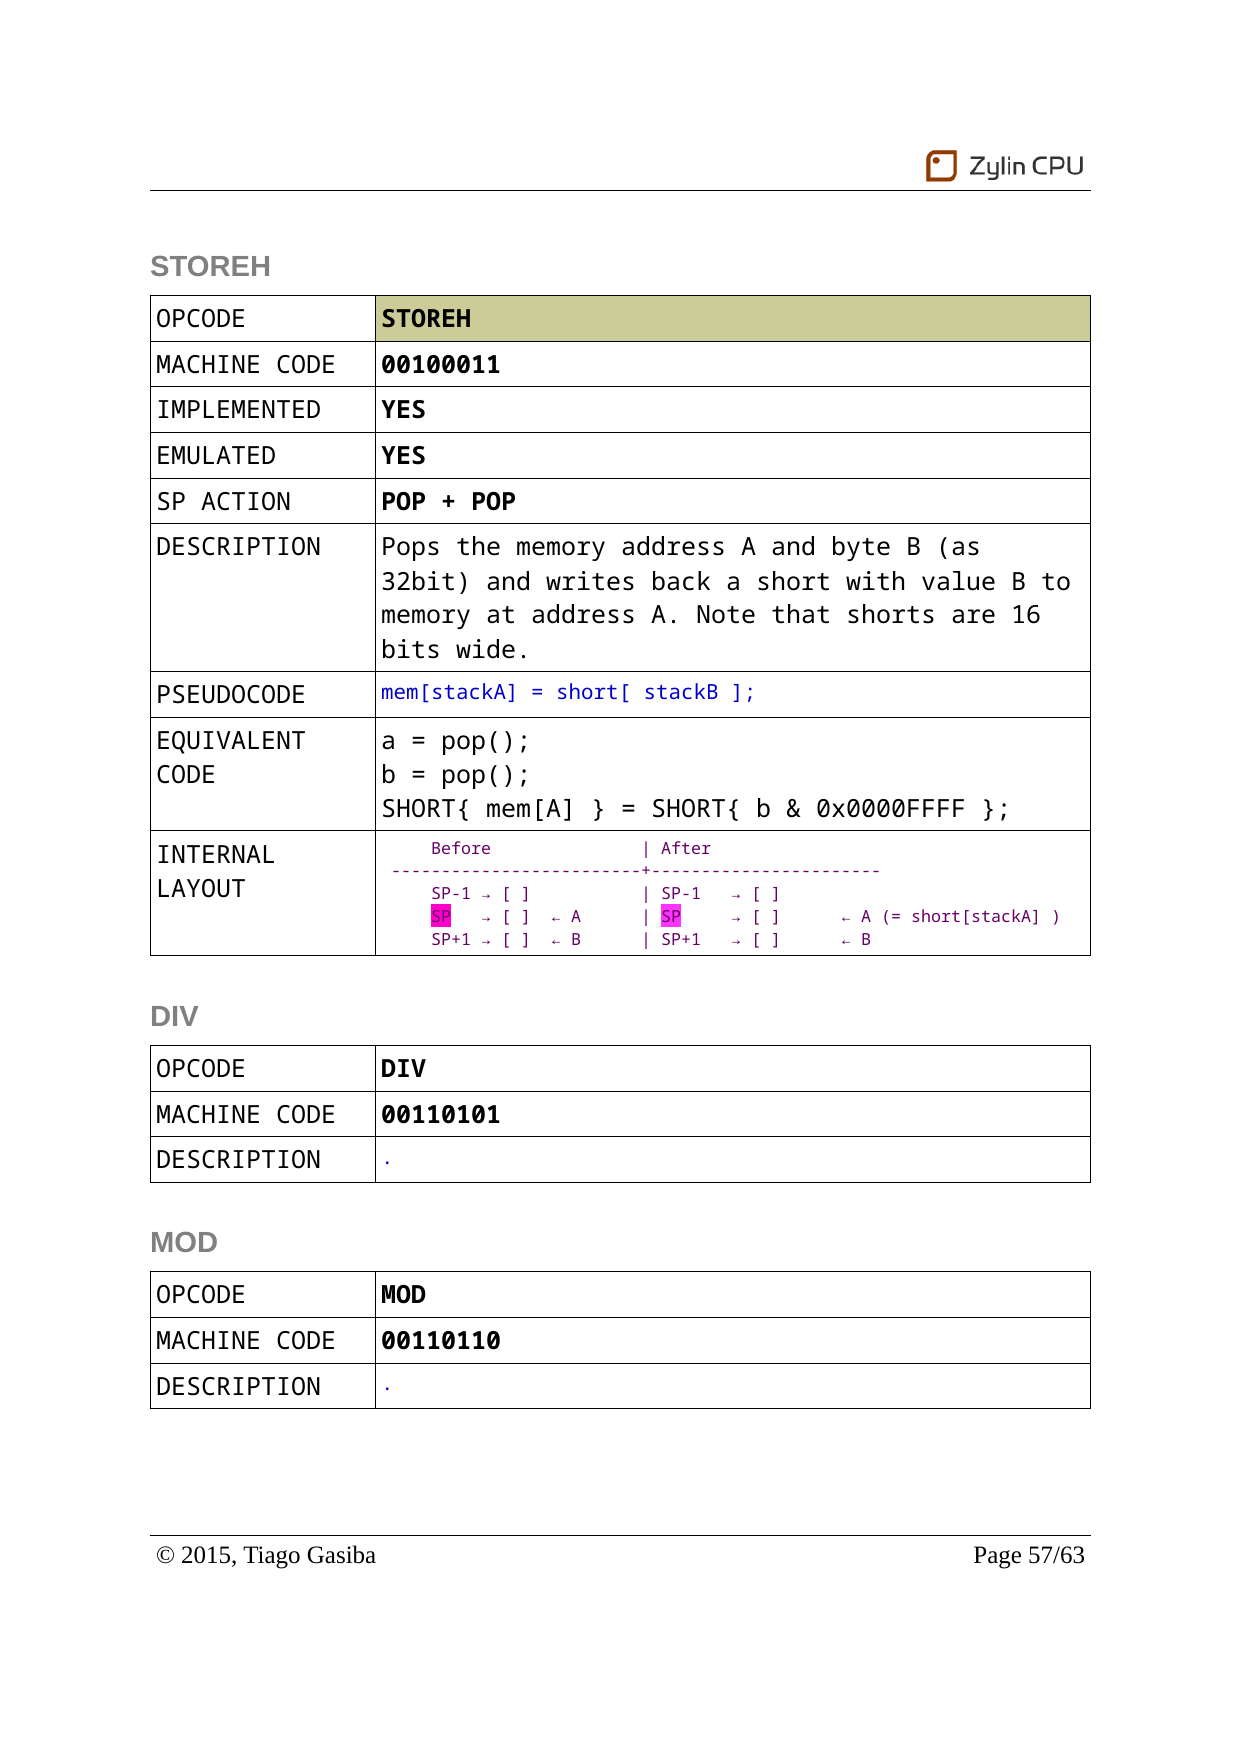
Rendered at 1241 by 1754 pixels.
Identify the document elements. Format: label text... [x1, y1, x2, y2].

table_header OPCODE [151, 296, 375, 341]
table_cell YES [376, 433, 1090, 478]
table_header OPCODE [151, 1272, 375, 1317]
table_cell 00100011 [376, 342, 1090, 386]
table_cell DESCRIPTION [151, 1364, 375, 1408]
subtitle STOREH [150, 249, 1091, 283]
table_cell YES [376, 387, 1090, 432]
table_cell DESCRIPTION [151, 524, 375, 671]
table_cell MACHINE CODE [151, 342, 375, 386]
table_cell EQUIVALENT CODE [151, 718, 375, 830]
table_cell Before | After -------------------------+----------------------- SP-1 → [ ] | SP-1 → [ ] SP → [ ] ← A | SP → [ ] ← A (= short[stackA] ) SP+1 → [ ] ← B | SP+1 → [ ] ← B [376, 831, 1090, 955]
table_cell a = pop(); b = pop(); SHORT{ mem[A] } = SHORT{ b & 0x0000FFFF }; [376, 718, 1090, 830]
table_header OPCODE [151, 1046, 375, 1091]
table_cell IMPLEMENTED [151, 387, 375, 432]
subtitle MOD [150, 1225, 1091, 1259]
table_cell 00110110 [376, 1318, 1090, 1363]
table_cell MACHINE CODE [151, 1092, 375, 1136]
table_cell DESCRIPTION [151, 1137, 375, 1182]
table_header MOD [376, 1272, 1090, 1317]
table_cell EMULATED [151, 433, 375, 478]
table_cell PSEUDOCODE [151, 672, 375, 717]
table_cell 00110101 [376, 1092, 1090, 1136]
table_cell . [376, 1137, 1090, 1182]
table_cell . [376, 1364, 1090, 1408]
table_header DIV [376, 1046, 1090, 1091]
table_cell INTERNAL LAYOUT [151, 831, 375, 955]
table_cell MACHINE CODE [151, 1318, 375, 1363]
picture [922, 148, 1151, 185]
table_cell mem[stackA] = short[ stackB ]; [376, 672, 1090, 717]
table_header STOREH [376, 296, 1090, 341]
subtitle DIV [150, 999, 1091, 1032]
table_cell SP ACTION [151, 479, 375, 523]
table_cell Pops the memory address A and byte B (as 32bit) and writes back a short with value B to memory at address A. Note that shorts are 16 bits wide. [376, 524, 1090, 671]
table_cell POP + POP [376, 479, 1090, 523]
